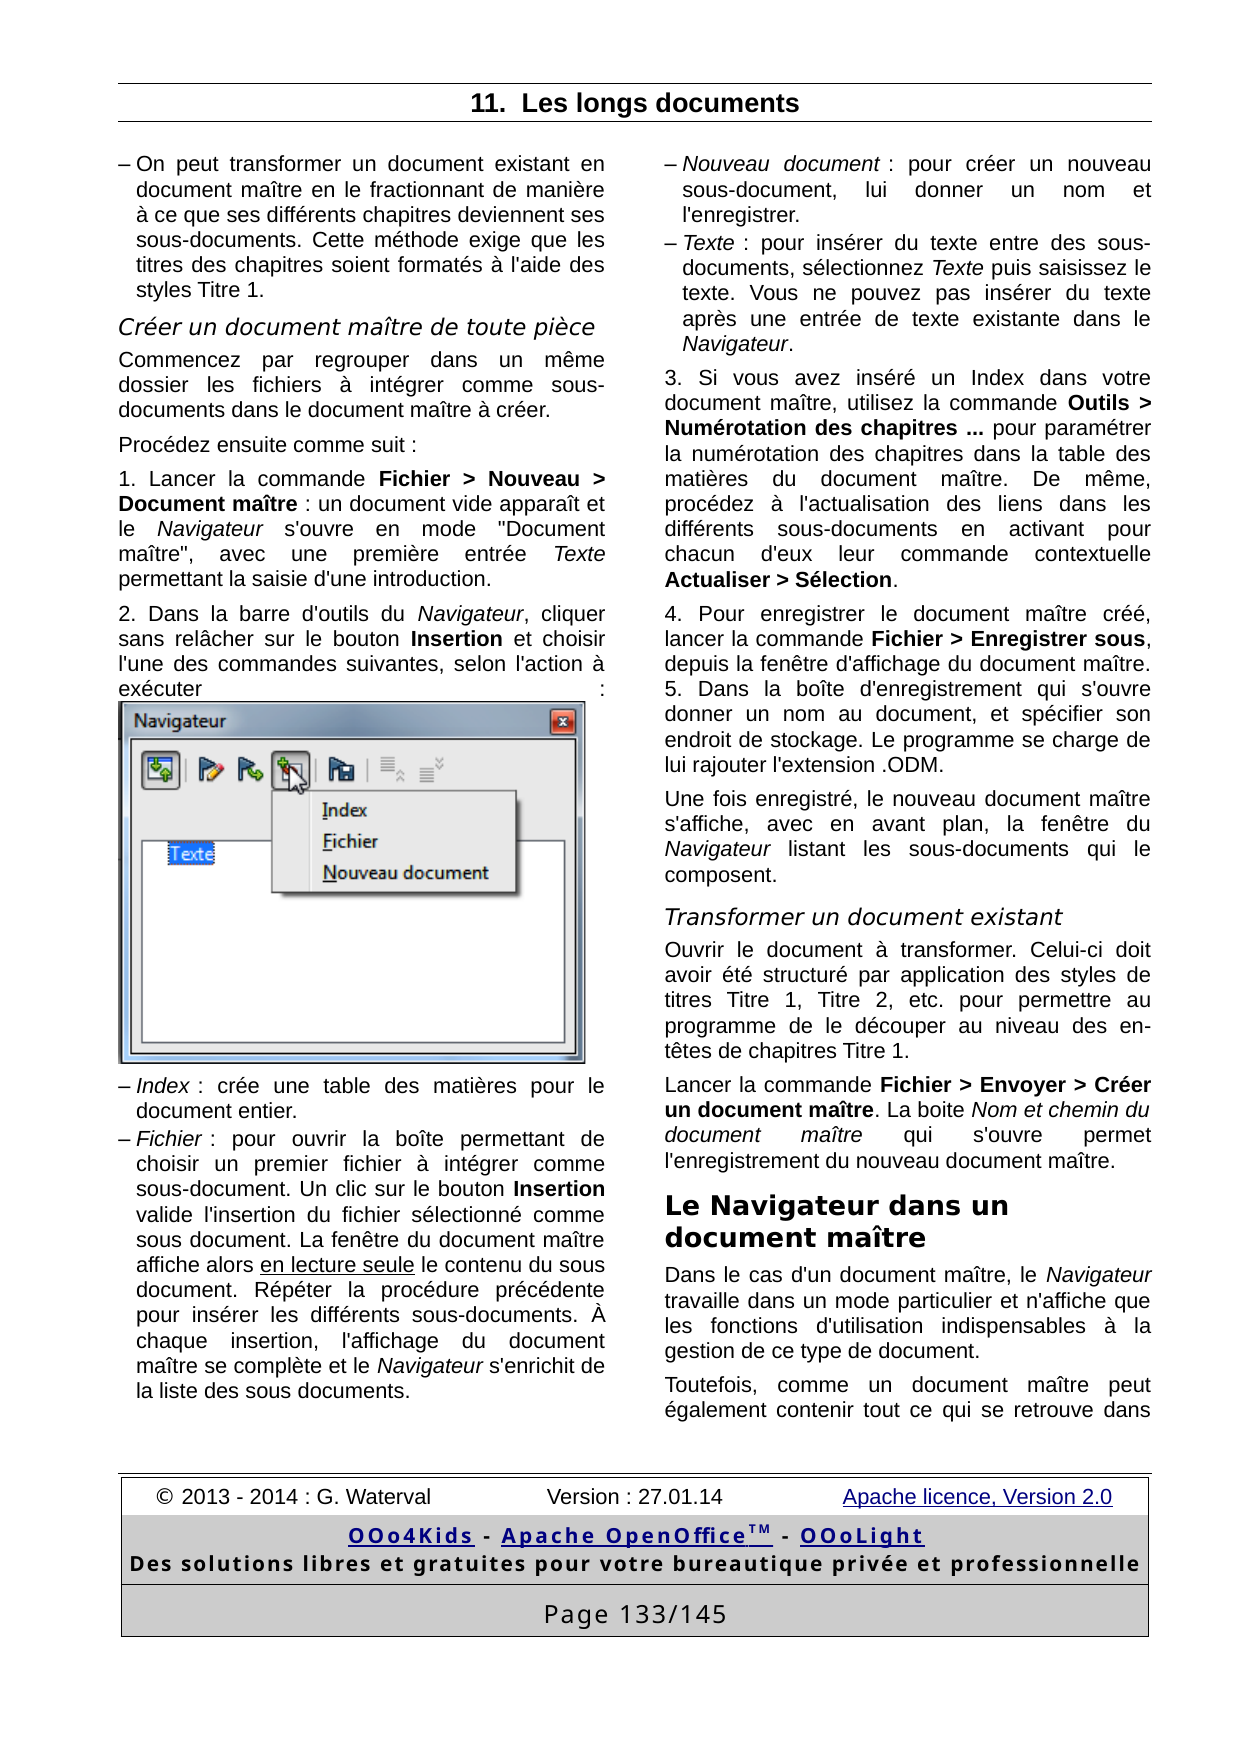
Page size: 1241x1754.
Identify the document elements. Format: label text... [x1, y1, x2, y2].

text Commencez par regrouper dans un même dossier les fichiers à intégrer comme sous-documents dans le document maître à créer. [118, 347, 605, 423]
list 3. Si vous avez inséré un Index dans votre document maître, utilisez la commande Outils > Numérotation des chapitres ... pour paramétrer la numérotation des chapitres dans la table des matières du document maître. De même, procédez à l'actualisation des liens dans les différents sous-documents en activant pour chacun d'eux leur commande contextuelle Actualiser > Sélection. [664, 365, 1152, 592]
list Index : crée une table des matières pour le document entier. [118, 1073, 605, 1123]
text 1. Lancer la commande Fichier > Nouveau > Document maître : un document vide apparaît et le Navigateur s'ouvre en mode "Document maître", avec une première entrée Texte permettant la saisie d'une introduction. [118, 466, 605, 592]
text Ouvrir le document à transformer. Celui-ci doit avoir été structuré par application des styles de titres Titre 1, Titre 2, etc. pour permettre au programme de le découper au niveau des en-têtes de chapitres Titre 1. [664, 937, 1152, 1063]
list Nouveau document : pour créer un nouveau sous-document, lui donner un nom et l'enregistrer. [664, 151, 1152, 227]
text 2. Dans la barre d'outils du Navigateur, cliquer sans relâcher sur le bouton Insertion et choisir l'une des commandes suivantes, selon l'action à exécuter : [118, 600, 605, 1064]
text 4. Pour enregistrer le document maître créé, lancer la commande Fichier > Enregistrer sous, depuis la fenêtre d'affichage du document maître. 5. Dans la boîte d'enregistrement qui s'ouvre donner un nom au document, et spécifier son endroit de stockage. Le programme se charge de lui rajouter l'extension .ODM. [664, 601, 1152, 777]
text Toutefois, comme un document maître peut également contenir tout ce qui se retrouve dans [664, 1372, 1152, 1422]
text Lancer la commande Fichier > Envoyer > Créer un document maître. La boite Nom et chemin du document maître qui s'ouvre permet l'enregistrement du nouveau document maître. [664, 1072, 1152, 1173]
list On peut transformer un document existant en document maître en le fractionnant de manière à ce que ses différents chapitres deviennent ses sous-documents. Cette méthode exige que les titres des chapitres soient formatés à l'aide des styles Titre 1. [118, 151, 605, 303]
text Une fois enregistré, le nouveau document maître s'affiche, avec en avant plan, la fenêtre du Navigateur listant les sous-documents qui le composent. [664, 786, 1152, 887]
subtitle Créer un document maître de toute pièce [118, 314, 605, 341]
list Texte : pour insérer du texte entre des sous-documents, sélectionnez Texte puis saisissez le texte. Vous ne pouvez pas insérer du texte après une entrée de texte existante dans le Navigateur. [664, 230, 1152, 356]
subtitle Transformer un document existant [664, 904, 1152, 931]
list Fichier : pour ouvrir la boîte permettant de choisir un premier fichier à intégrer comme sous-document. Un clic sur le bouton Insertion valide l'insertion du fichier sélectionné comme sous document. La fenêtre du document maître affiche alors en lecture seule le contenu du sous document. Répéter la procédure précédente pour insérer les différents sous-documents. À chaque insertion, l'affichage du document maître se complète et le Navigateur s'enrichit de la liste des sous documents. [118, 1126, 605, 1403]
subtitle Le Navigateur dans un document maître [664, 1190, 1152, 1253]
text Dans le cas d'un document maître, le Navigateur travaille dans un mode particulier et n'affiche que les fonctions d'utilisation indispensables à la gestion de ce type de document. [664, 1262, 1152, 1363]
text Procédez ensuite comme suit : [118, 431, 605, 457]
